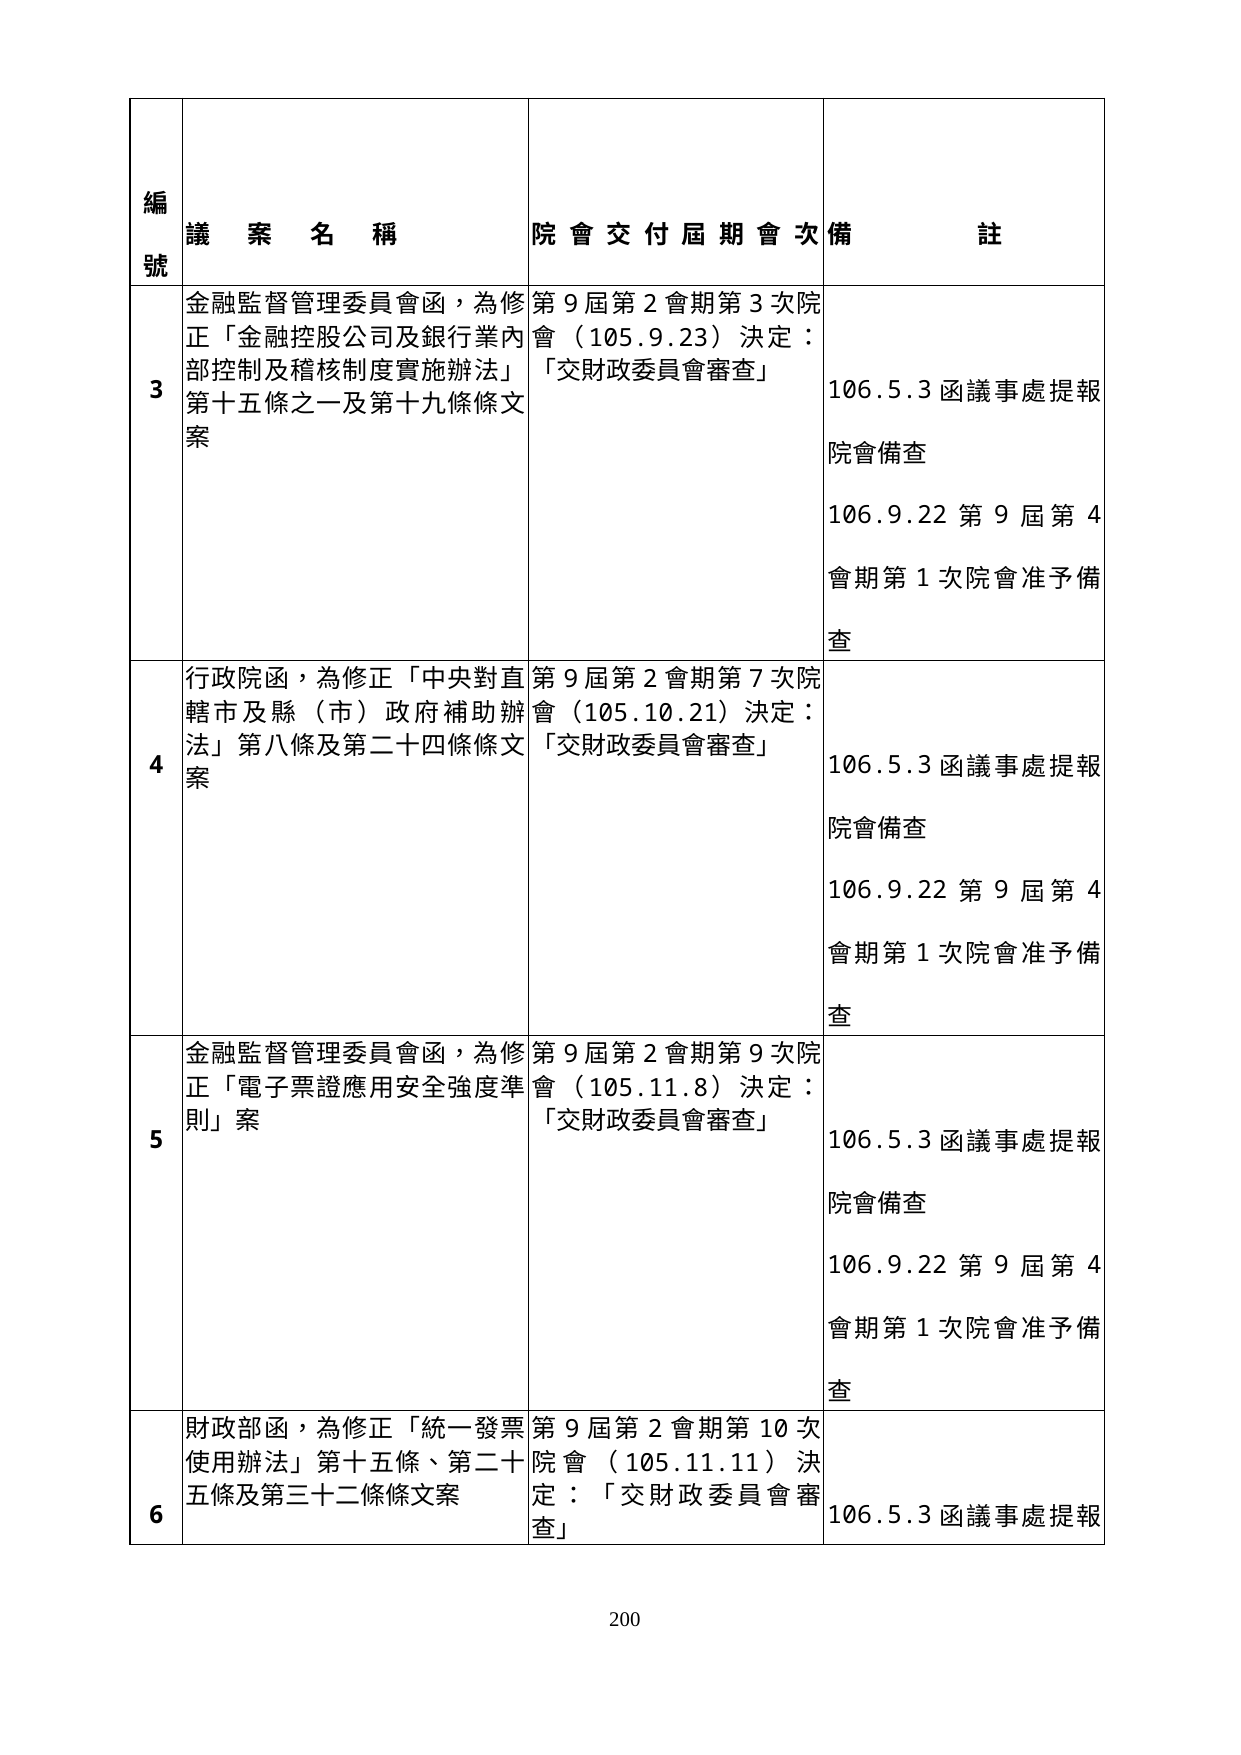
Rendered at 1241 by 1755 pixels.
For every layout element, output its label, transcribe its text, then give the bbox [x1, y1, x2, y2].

table_cell 財政部函，為修正「統一發票使用辦法」第十五條、第二十五條及第三十二條條文案 [183, 1411, 528, 1544]
table_cell 106.5.3函議事處提報 [824, 1411, 1104, 1544]
table_header 議 案 名 稱 [183, 99, 528, 285]
table_cell [131, 1411, 182, 1544]
table_cell [131, 661, 182, 1035]
table_cell 第9屆第2會期第9次院會（105.11.8）決定：「交財政委員會審查」 [529, 1036, 823, 1410]
table_header 備 註 [824, 99, 1104, 285]
table_cell 金融監督管理委員會函，為修正「電子票證應用安全強度準則」案 [183, 1036, 528, 1410]
table_cell 106.5.3函議事處提報院會備查 106.9.22第9屆第4會期第1次院會准予備查 [824, 286, 1104, 660]
table_cell 第9屆第2會期第3次院會（105.9.23）決定：「交財政委員會審查」 [529, 286, 823, 660]
table_cell [131, 1036, 182, 1410]
table_header 編號 [131, 99, 182, 285]
table_cell 第9屆第2會期第7次院會（105.10.21）決定：「交財政委員會審查」 [529, 661, 823, 1035]
table_cell 行政院函，為修正「中央對直轄市及縣（市）政府補助辦法」第八條及第二十四條條文案 [183, 661, 528, 1035]
table_cell 第9屆第2會期第10次院會（105.11.11）決定：「交財政委員會審查」 [529, 1411, 823, 1544]
table_cell 106.5.3函議事處提報院會備查 106.9.22第9屆第4會期第1次院會准予備查 [824, 661, 1104, 1035]
table_cell 106.5.3函議事處提報院會備查 106.9.22第9屆第4會期第1次院會准予備查 [824, 1036, 1104, 1410]
table_cell 金融監督管理委員會函，為修正「金融控股公司及銀行業內部控制及稽核制度實施辦法」第十五條之一及第十九條條文案 [183, 286, 528, 660]
table_header 院 會 交 付 屆 期 會 次 [529, 99, 823, 285]
table_cell [131, 286, 182, 660]
